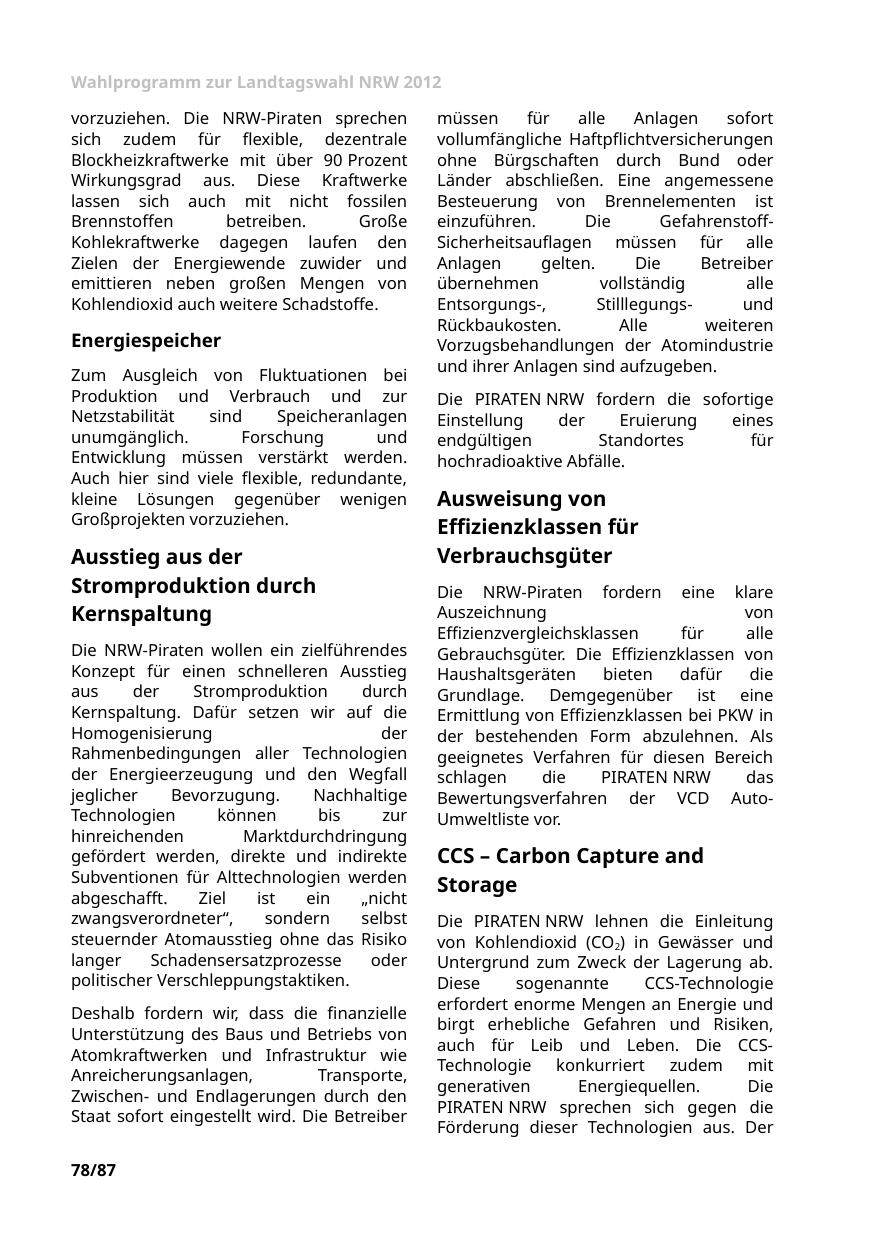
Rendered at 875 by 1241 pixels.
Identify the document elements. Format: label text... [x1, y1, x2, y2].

subtitle CCS – Carbon Capture and Storage [437, 842, 774, 898]
text Die NRW-Piraten wollen ein zielführendes Konzept für einen schnelleren Ausstieg aus der Stromproduktion durch Kernspaltung. Dafür setzen wir auf die Homogenisierung der Rahmenbedingungen aller Technologien der Energieerzeugung und den Wegfall jeglicher Bevorzugung. Nachhaltige Technologien können bis zur hinreichenden Marktdurchdringung gefördert werden, direkte und indirekte Subventionen für Alttechnologien werden abgeschafft. Ziel ist ein „nicht zwangsverordneter“, sondern selbst steuernder Atomausstieg ohne das Risiko langer Schadensersatzprozesse oder politischer Verschleppungstaktiken. [71, 640, 407, 991]
text Die PIRATEN NRW fordern die sofortige Einstellung der Eruierung eines endgültigen Standortes für hochradioaktive Abfälle. [437, 389, 774, 471]
text vorzuziehen. Die NRW-Piraten sprechen sich zudem für flexible, dezentrale Blockheizkraftwerke mit über 90 Prozent Wirkungsgrad aus. Diese Kraftwerke lassen sich auch mit nicht fossilen Brennstoffen betreiben. Große Kohlekraftwerke dagegen laufen den Zielen der Energiewende zuwider und emittieren neben großen Mengen von Kohlendioxid auch weitere Schadstoffe. [71, 108, 407, 314]
subtitle Energiespeicher [71, 327, 407, 353]
text Deshalb fordern wir, dass die finanzielle Unterstützung des Baus und Betriebs von Atomkraftwerken und Infrastruktur wie Anreicherungsanlagen, Transporte, Zwischen- und Endlagerungen durch den Staat sofort eingestellt wird. Die Betreiber [71, 1003, 407, 1127]
subtitle Ausstieg aus der Stromproduktion durch Kernspaltung [71, 542, 407, 628]
text müssen für alle Anlagen sofort vollumfängliche Haftpflichtversicherungen ohne Bürgschaften durch Bund oder Länder abschließen. Eine angemessene Besteuerung von Brennelementen ist einzuführen. Die Gefahrenstoff-Sicherheitsauflagen müssen für alle Anlagen gelten. Die Betreiber übernehmen vollständig alle Entsorgungs-, Stilllegungs- und Rückbaukosten. Alle weiteren Vorzugsbehandlungen der Atomindustrie und ihrer Anlagen sind aufzugeben. [437, 108, 774, 376]
text Zum Ausgleich von Fluktuationen bei Produktion und Verbrauch und zur Netzstabilität sind Speicheranlagen unumgänglich. Forschung und Entwicklung müssen verstärkt werden. Auch hier sind viele flexible, redundante, kleine Lösungen gegenüber wenigen Großprojekten vorzuziehen. [71, 365, 407, 530]
text Die NRW-Piraten fordern eine klare Auszeichnung von Effizienzvergleichsklassen für alle Gebrauchsgüter. Die Effizienzklassen von Haushaltsgeräten bieten dafür die Grundlage. Demgegenüber ist eine Ermittlung von Effizienzklassen bei PKW in der bestehenden Form abzulehnen. Als geeignetes Verfahren für diesen Bereich schlagen die PIRATEN NRW das Bewertungsverfahren der VCD Auto-Umweltliste vor. [437, 582, 774, 829]
subtitle Ausweisung von Effizienzklassen für Verbrauchsgüter [437, 484, 774, 569]
text Die PIRATEN NRW lehnen die Einleitung von Kohlendioxid (CO2) in Gewässer und Untergrund zum Zweck der Lagerung ab. Diese sogenannte CCS-Technologie erfordert enorme Mengen an Energie und birgt erhebliche Gefahren und Risiken, auch für Leib und Leben. Die CCS-Technologie konkurriert zudem mit generativen Energiequellen. Die PIRATEN NRW sprechen sich gegen die Förderung dieser Technologien aus. Der [437, 911, 774, 1138]
